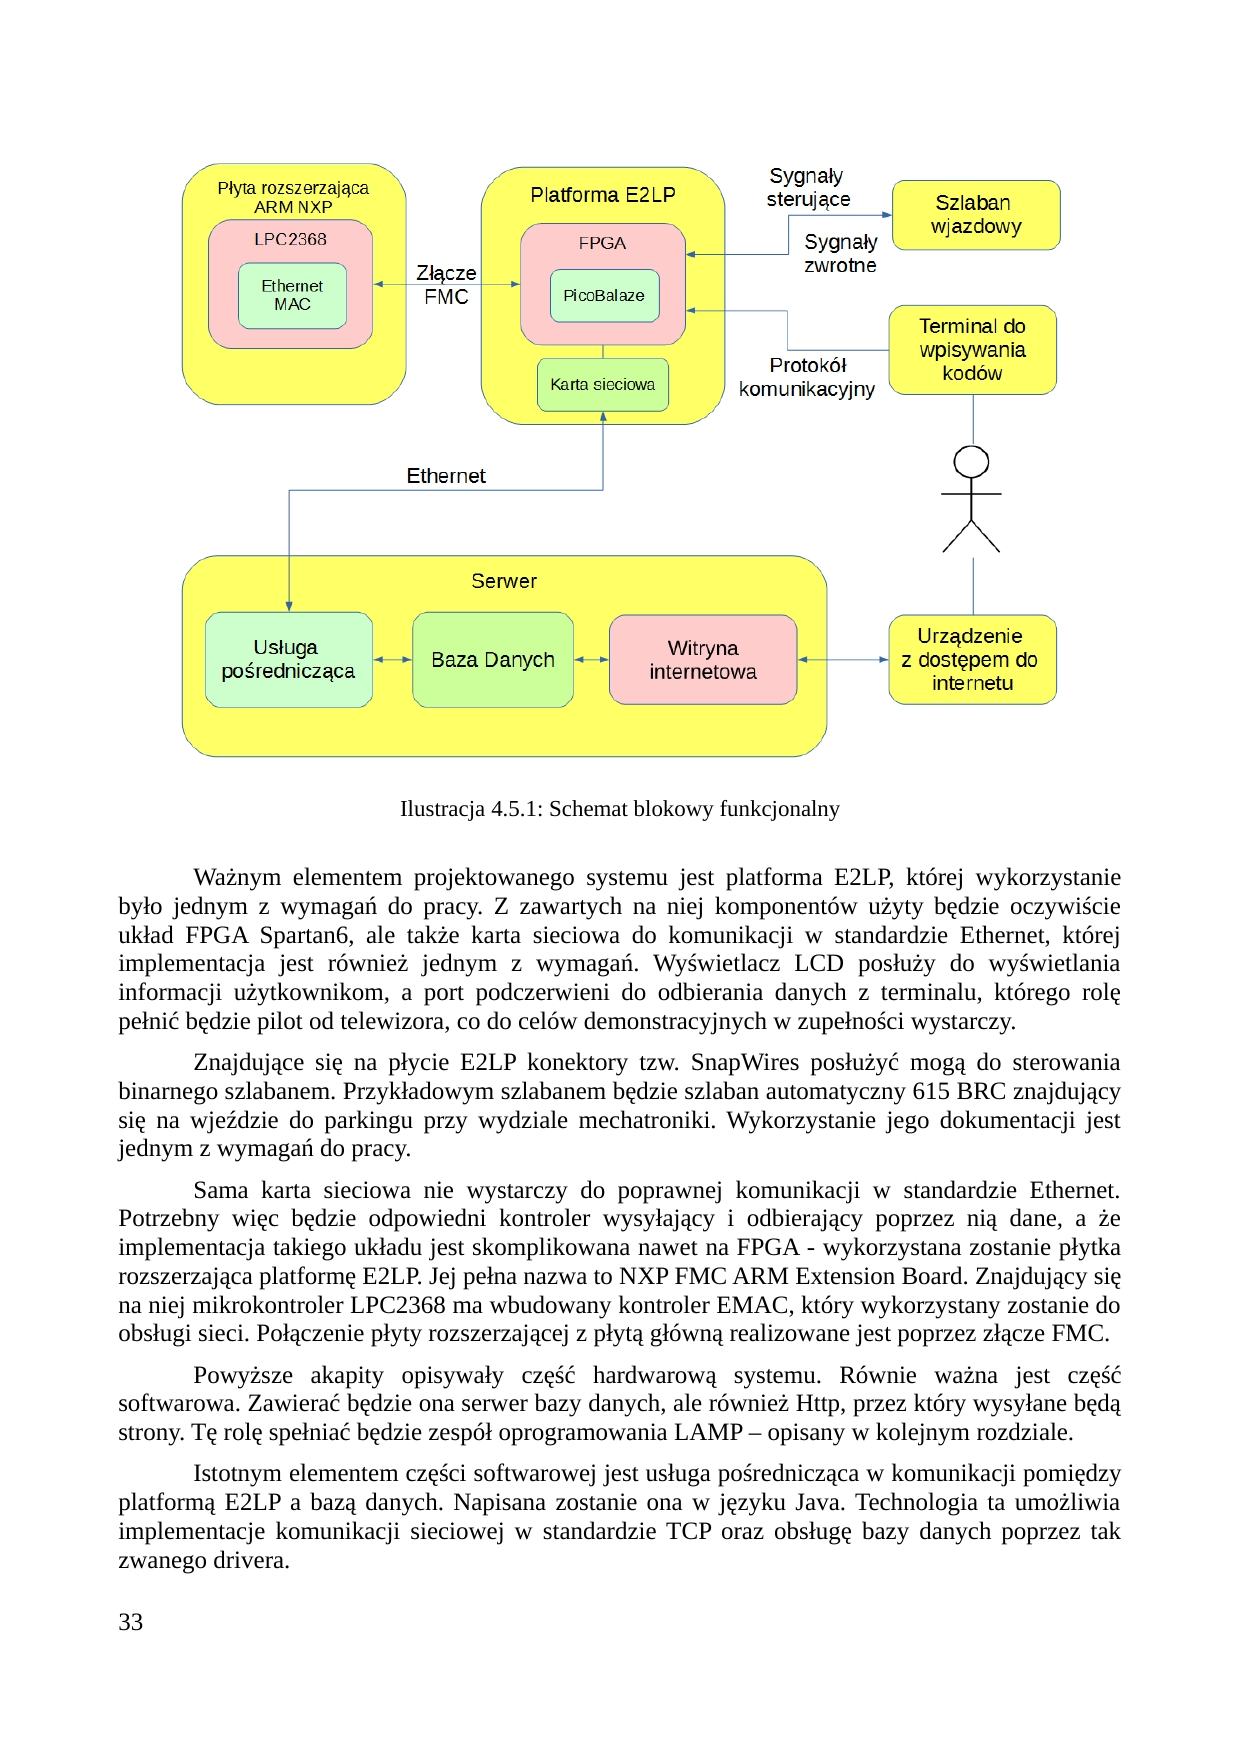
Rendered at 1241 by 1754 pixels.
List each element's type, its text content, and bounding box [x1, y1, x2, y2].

text Powyższe akapity opisywały część hardwarową systemu. Równie ważna jest część softwarowa. Zawierać będzie ona serwer bazy danych, ale również Http, przez który wysyłane będą strony. Tę rolę spełniać będzie zespół oprogramowania LAMP – opisany w kolejnym rozdziale. [118, 1360, 1122, 1446]
text Ważnym elementem projektowanego systemu jest platforma E2LP, której wykorzystanie było jednym z wymagań do pracy. Z zawartych na niej komponentów użyty będzie oczywiście układ FPGA Spartan6, ale także karta sieciowa do komunikacji w standardzie Ethernet, której implementacja jest również jednym z wymagań. Wyświetlacz LCD posłuży do wyświetlania informacji użytkownikom, a port podczerwieni do odbierania danych z terminalu, którego rolę pełnić będzie pilot od telewizora, co do celów demonstracyjnych w zupełności wystarczy. [118, 862, 1122, 1035]
text Istotnym elementem części softwarowej jest usługa pośrednicząca w komunikacji pomiędzy platformą E2LP a bazą danych. Napisana zostanie ona w języku Java. Technologia ta umożliwia implementacje komunikacji sieciowej w standardzie TCP oraz obsługę bazy danych poprzez tak zwanego drivera. [118, 1458, 1122, 1573]
text Sama karta sieciowa nie wystarczy do poprawnej komunikacji w standardzie Ethernet. Potrzebny więc będzie odpowiedni kontroler wysyłający i odbierający poprzez nią dane, a że implementacja takiego układu jest skomplikowana nawet na FPGA - wykorzystana zostanie płytka rozszerzająca platformę E2LP. Jej pełna nazwa to NXP FMC ARM Extension Board. Znajdujący się na niej mikrokontroler LPC2368 ma wbudowany kontroler EMAC, który wykorzystany zostanie do obsługi sieci. Połączenie płyty rozszerzającej z płytą główną realizowane jest poprzez złącze FMC. [118, 1175, 1122, 1347]
text Znajdujące się na płycie E2LP konektory tzw. SnapWires posłużyć mogą do sterowania binarnego szlabanem. Przykładowym szlabanem będzie szlaban automatyczny 615 BRC znajdujący się na wjeździe do parkingu przy wydziale mechatroniki. Wykorzystanie jego dokumentacji jest jednym z wymagań do pracy. [118, 1047, 1122, 1162]
picture [132, 130, 1109, 795]
text Ilustracja 4.5.1: Schemat blokowy funkcjonalny [143, 795, 1097, 821]
